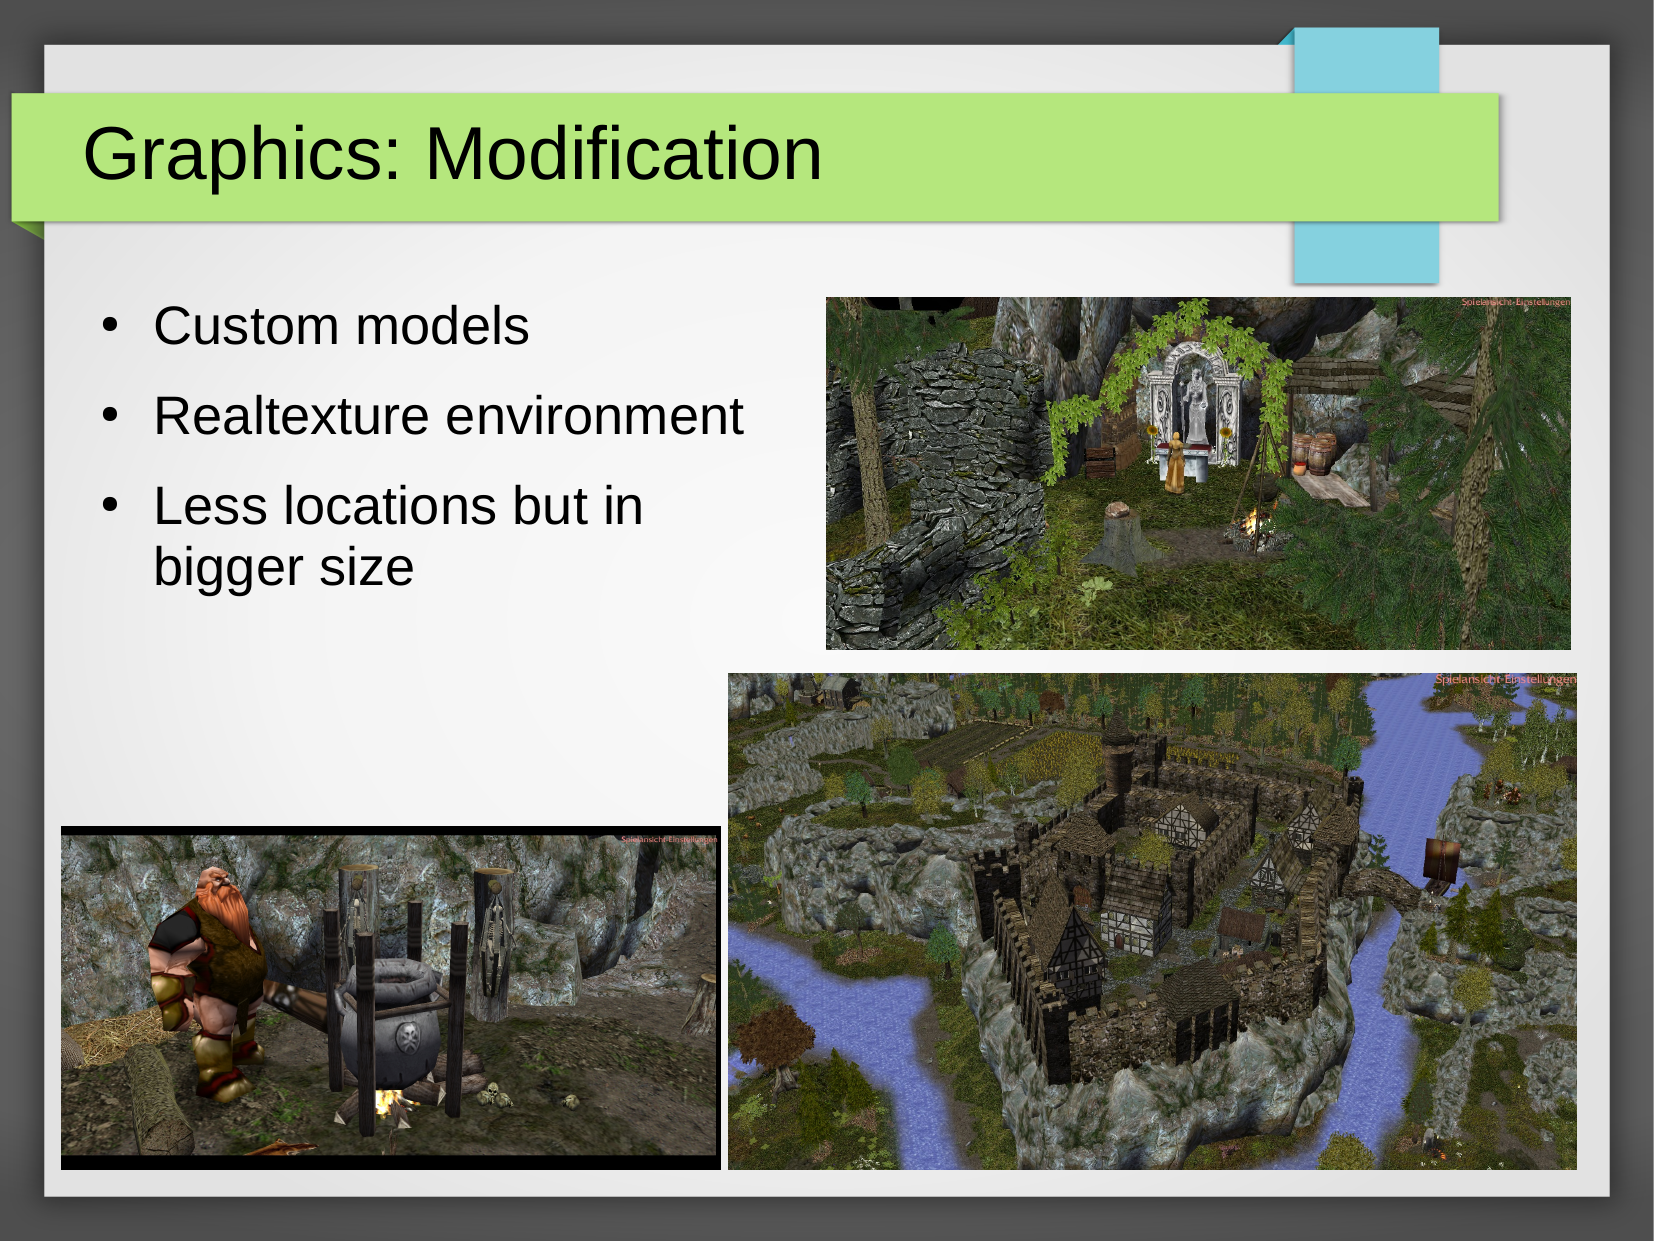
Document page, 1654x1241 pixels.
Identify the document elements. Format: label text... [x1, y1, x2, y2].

picture [0, 0, 1654, 1241]
title Graphics: Modification [82, 94, 1264, 213]
list Custom models Realtexture environment Less locations but in bigger size [82, 295, 809, 639]
